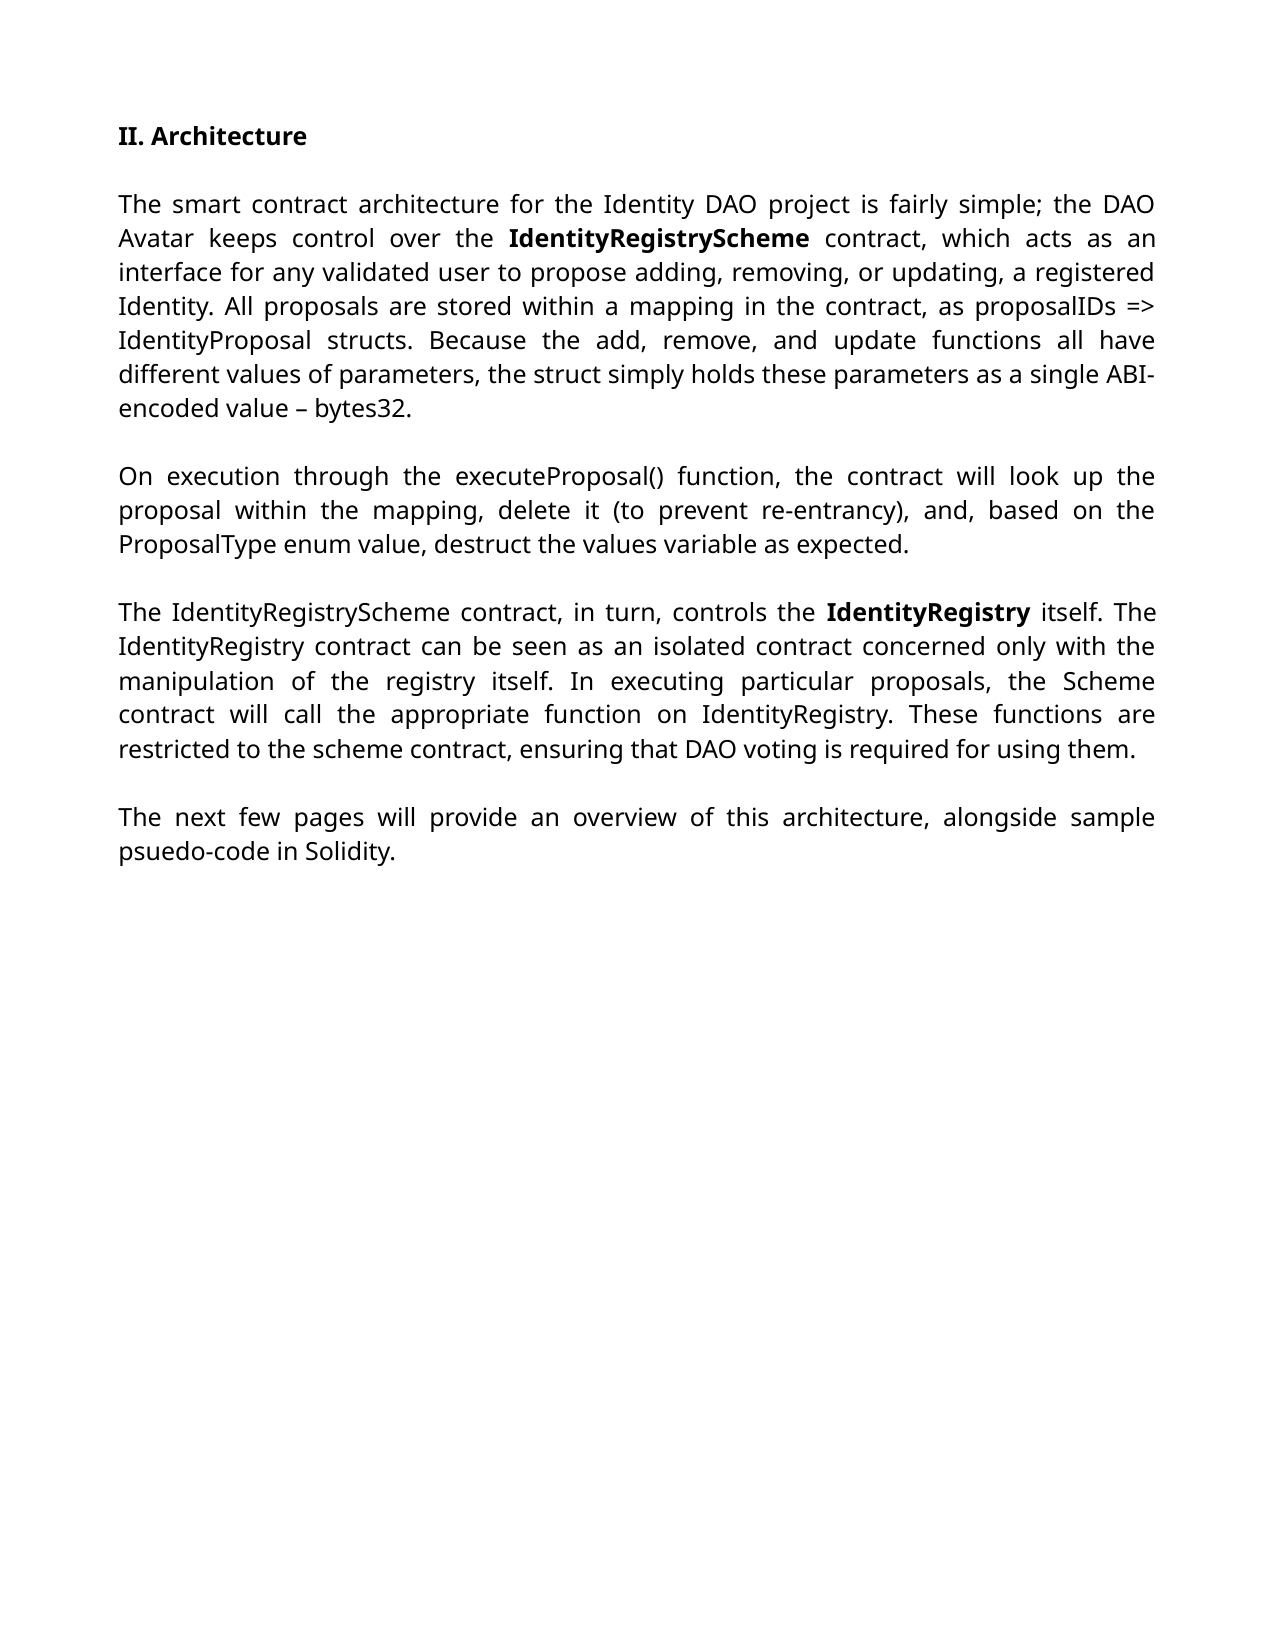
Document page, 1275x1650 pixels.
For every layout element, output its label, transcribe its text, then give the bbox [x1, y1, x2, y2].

text The next few pages will provide an overview of this architecture, alongside sample psuedo-code in Solidity. [118, 799, 1157, 867]
text The IdentityRegistryScheme contract, in turn, controls the IdentityRegistry itself. The IdentityRegistry contract can be seen as an isolated contract concerned only with the manipulation of the registry itself. In executing particular proposals, the Scheme contract will call the appropriate function on IdentityRegistry. These functions are restricted to the scheme contract, ensuring that DAO voting is required for using them. [118, 595, 1157, 765]
text The smart contract architecture for the Identity DAO project is fairly simple; the DAO Avatar keeps control over the IdentityRegistryScheme contract, which acts as an interface for any validated user to propose adding, removing, or updating, a registered Identity. All proposals are stored within a mapping in the contract, as proposalIDs => IdentityProposal structs. Because the add, remove, and update functions all have different values of parameters, the struct simply holds these parameters as a single ABI-encoded value – bytes32. [118, 186, 1157, 425]
text On execution through the executeProposal() function, the contract will look up the proposal within the mapping, delete it (to prevent re-entrancy), and, based on the ProposalType enum value, destruct the values variable as expected. [118, 459, 1157, 561]
text II. Architecture [118, 118, 1157, 152]
